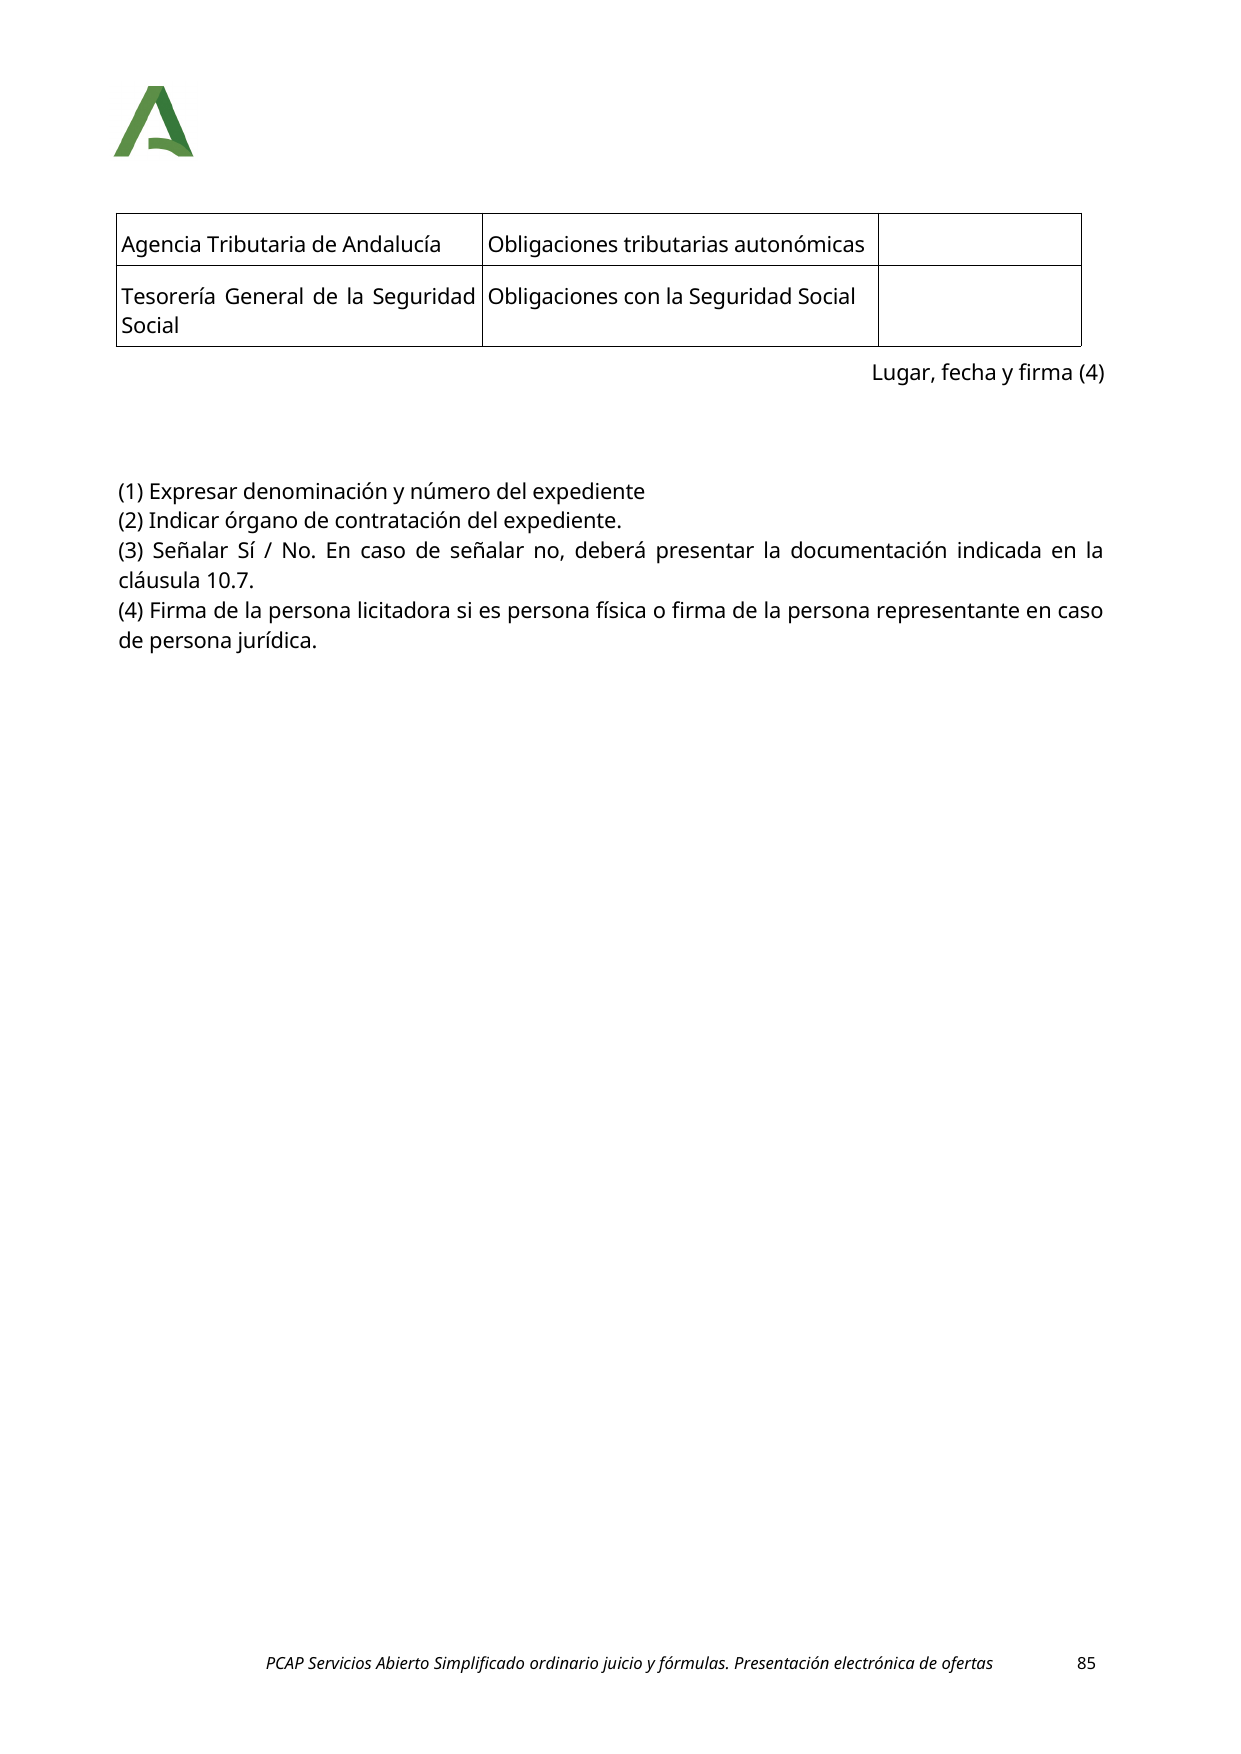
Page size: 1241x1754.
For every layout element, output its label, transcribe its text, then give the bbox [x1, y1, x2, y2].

table_cell Obligaciones con la Seguridad Social [483, 266, 878, 346]
text (4) Firma de la persona licitadora si es persona física o firma de la persona representante en caso de persona jurídica. [118, 595, 1104, 654]
text (2) Indicar órgano de contratación del expediente. [118, 506, 1104, 535]
table_cell [879, 214, 1081, 264]
text (3) Señalar Sí / No. En caso de señalar no, deberá presentar la documentación indicada en la cláusula 10.7. [118, 535, 1104, 595]
text Lugar, fecha y firma (4) [118, 357, 1104, 386]
table_cell Agencia Tributaria de Andalucía [117, 214, 482, 264]
table_cell Obligaciones tributarias autonómicas [483, 214, 878, 264]
table_cell [879, 266, 1081, 346]
table_cell Tesorería General de la Seguridad Social [117, 266, 482, 346]
picture [109, 81, 198, 161]
text (1) Expresar denominación y número del expediente [118, 476, 1104, 506]
